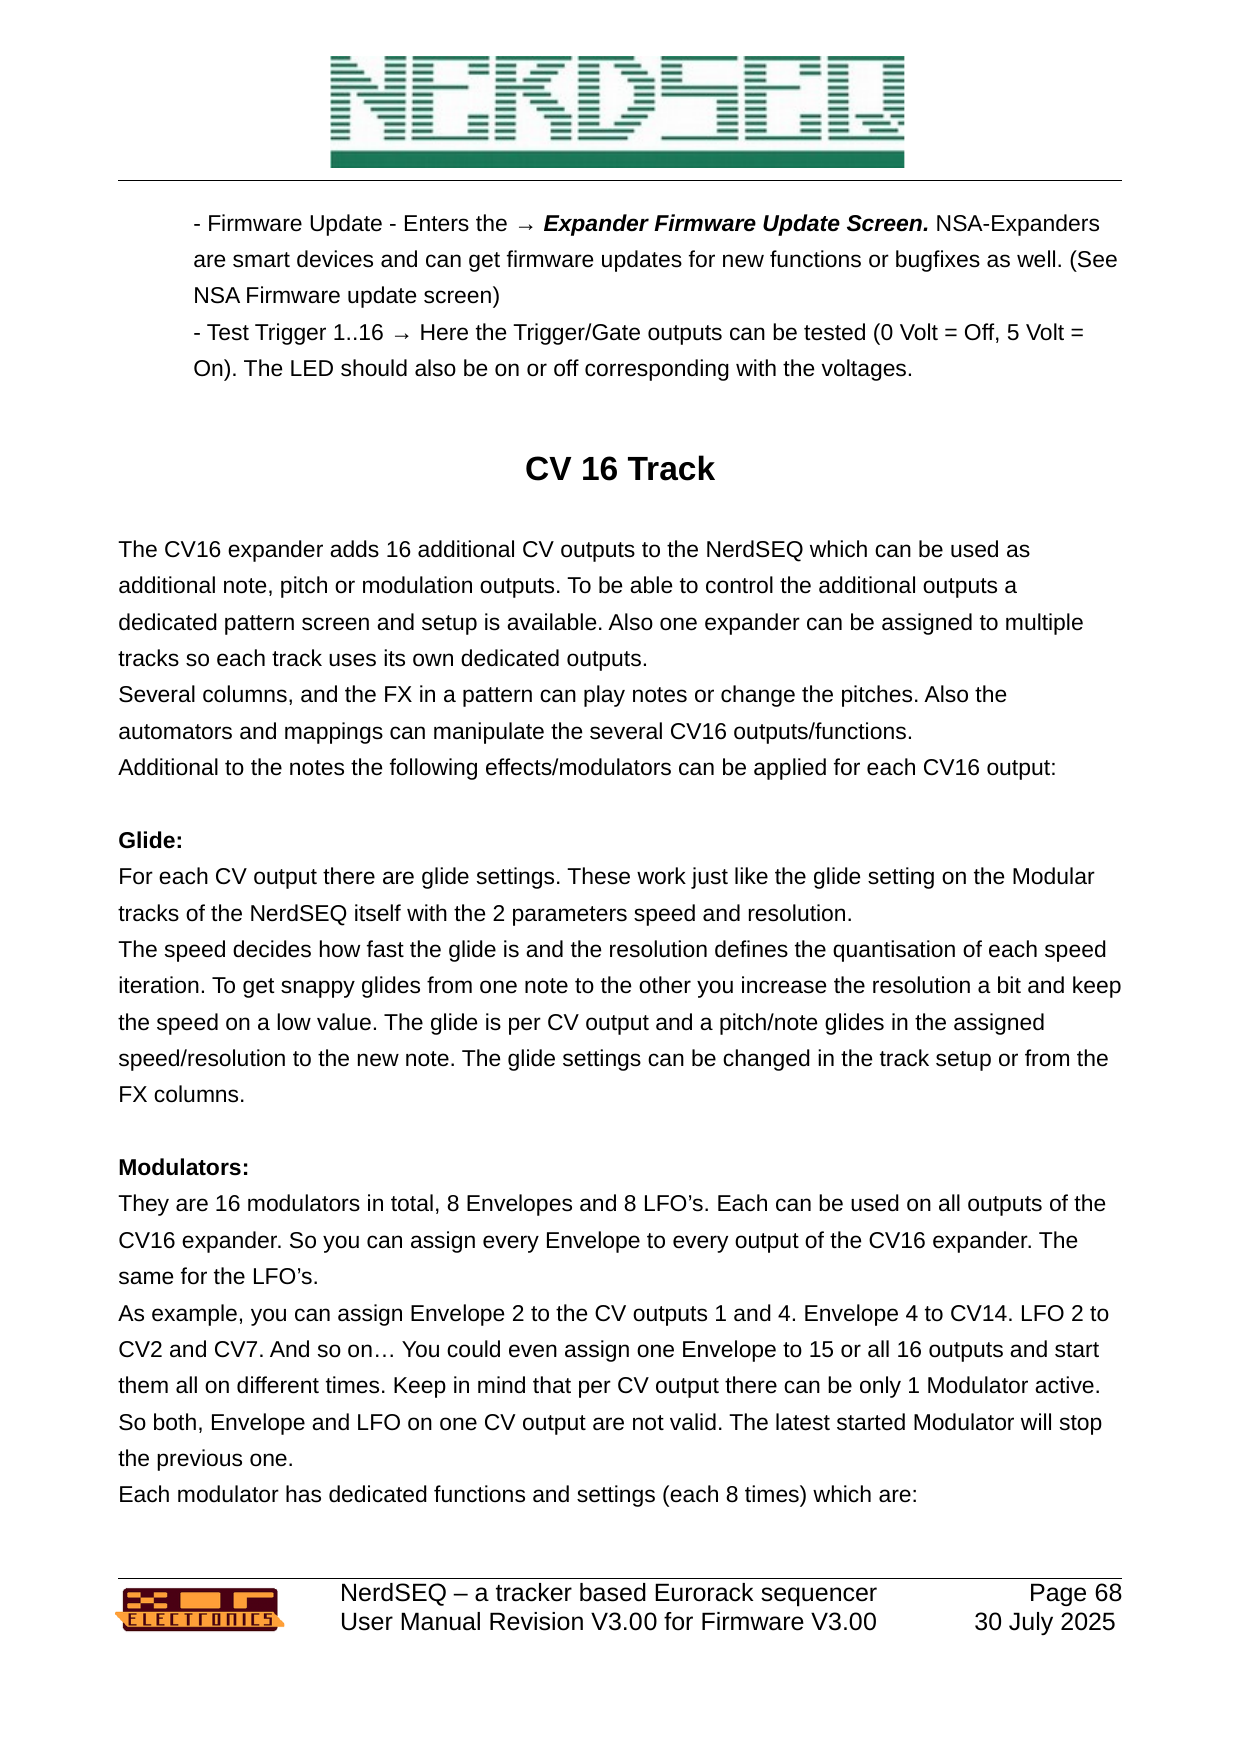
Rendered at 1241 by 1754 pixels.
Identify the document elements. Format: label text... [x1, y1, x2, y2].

text The speed decides how fast the glide is and the resolution defines the quantisation of each speed iteration. To get snappy glides from one note to the other you increase the resolution a bit and keep the speed on a low value. The glide is per CV output and a pitch/note glides in the assigned speed/resolution to the new note. The glide settings can be changed in the track setup or from the FX columns. [118, 936, 1122, 1108]
text The CV16 expander adds 16 additional CV outputs to the NerdSEQ which can be used as additional note, pitch or modulation outputs. To be able to control the additional outputs a dedicated pattern screen and setup is available. Also one expander can be assigned to multiple tracks so each track uses its own dedicated outputs. [118, 536, 1122, 671]
text As example, you can assign Envelope 2 to the CV outputs 1 and 4. Envelope 4 to CV14. LFO 2 to CV2 and CV7. And so on… You could even assign one Envelope to 15 or all 16 outputs and start them all on different times. Keep in mind that per CV output there can be only 1 Modulator active. So both, Envelope and LFO on one CV output are not valid. The latest started Modulator will stop the previous one. [118, 1299, 1122, 1471]
text Glide: [118, 827, 1122, 853]
text Several columns, and the FX in a pattern can play notes or change the pitches. Also the automators and mappings can manipulate the several CV16 outputs/functions. [118, 681, 1122, 744]
picture [330, 56, 905, 168]
text Modulators: [118, 1154, 1122, 1180]
text - Test Trigger 1..16 → Here the Trigger/Gate outputs can be tested (0 Volt = Off, 5 Volt = On). The LED should also be on or off corresponding with the voltages. [193, 319, 1122, 381]
picture [115, 1584, 285, 1634]
text Additional to the notes the following effects/modulators can be applied for each CV16 output: [118, 754, 1122, 781]
text For each CV output there are glide settings. These work just like the glide setting on the Modular tracks of the NerdSEQ itself with the 2 parameters speed and resolution. [118, 863, 1122, 926]
text - Firmware Update - Enters the → Expander Firmware Update Screen. NSA-Expanders are smart devices and can get firmware updates for new functions or bugfixes as well. (See NSA Firmware update screen) [193, 209, 1122, 309]
text They are 16 modulators in total, 8 Envelopes and 8 LFO’s. Each can be used on all outputs of the CV16 expander. So you can assign every Envelope to every output of the CV16 expander. The same for the LFO’s. [118, 1190, 1122, 1289]
text Each modulator has dedicated functions and settings (each 8 times) which are: [118, 1481, 1122, 1508]
subtitle CV 16 Track [118, 448, 1122, 487]
